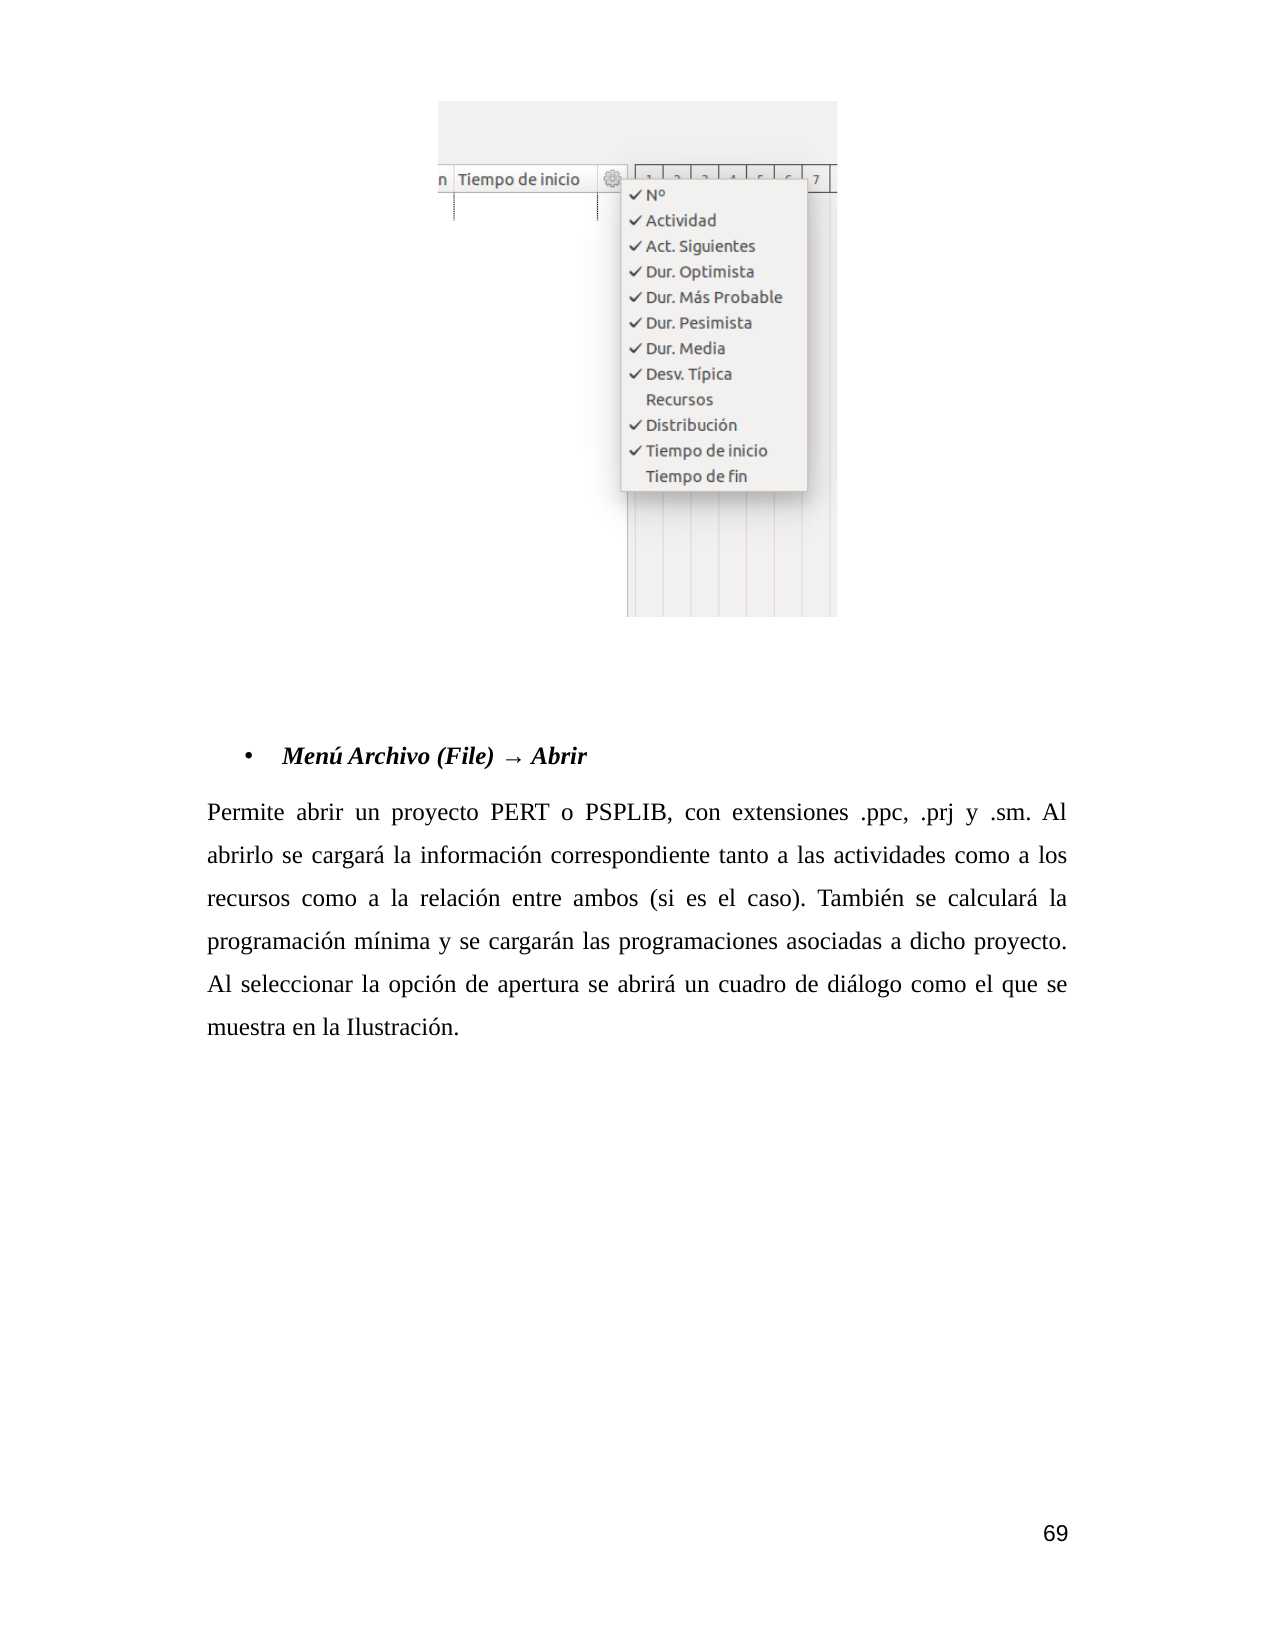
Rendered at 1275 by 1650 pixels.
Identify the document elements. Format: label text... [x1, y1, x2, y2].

list Menú Archivo (File) → Abrir [244, 741, 1068, 770]
text Permite abrir un proyecto PERT o PSPLIB, con extensiones .ppc, .prj y .sm. Al abrirlo se cargará la información correspondiente tanto a las actividades como a los recursos como a la relación entre ambos (si es el caso). También se calculará la programación mínima y se cargarán las programaciones asociadas a dicho proyecto. Al seleccionar la opción de apertura se abrirá un cuadro de diálogo como el que se muestra en la Ilustración. [207, 797, 1068, 1041]
picture [716, 101, 838, 617]
